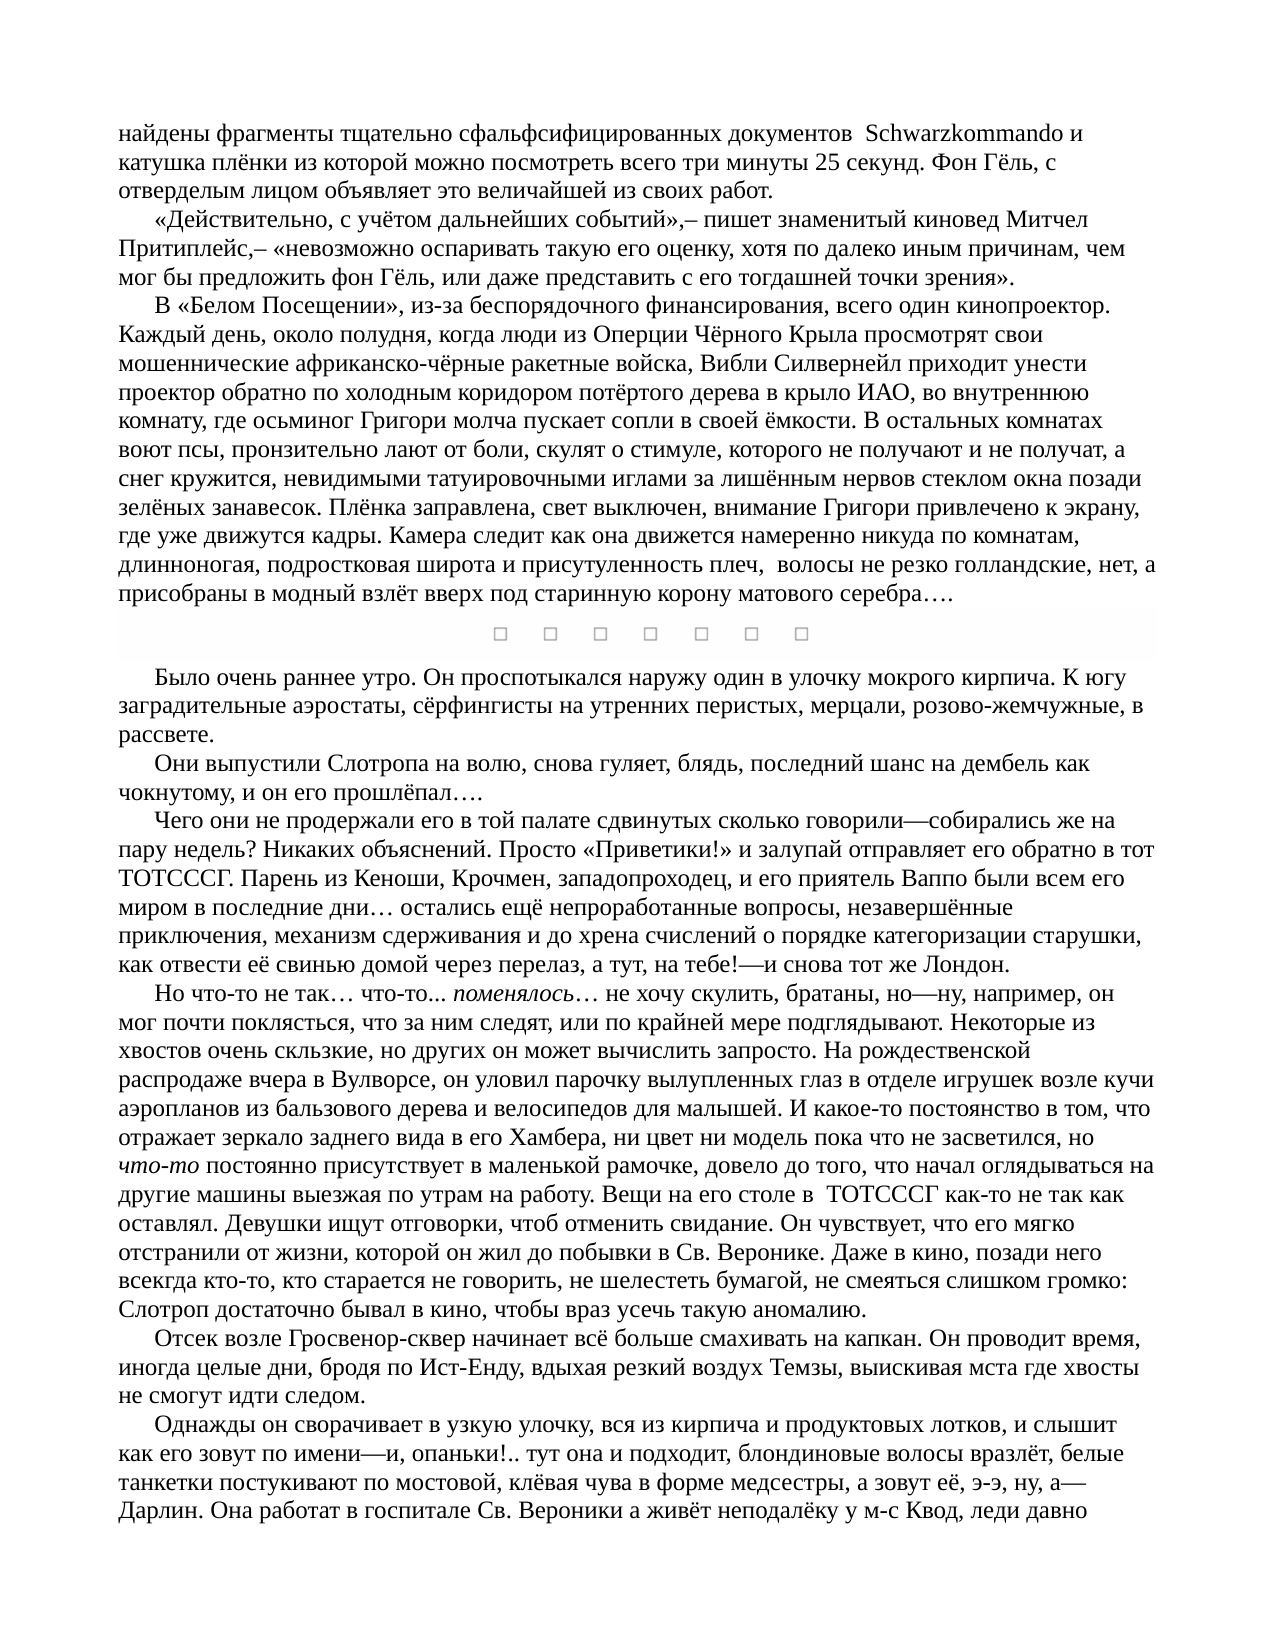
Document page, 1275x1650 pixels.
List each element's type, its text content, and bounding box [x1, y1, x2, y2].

text Было очень раннее утро. Он проспотыкался наружу один в улочку мокрого кирпича. К югу заградительные аэростаты, сёрфингисты на утренних перистых, мерцали, розово-жемчужные, в рассвете. [118, 662, 1157, 748]
text Отсек возле Гросвенор-сквер начинает всё больше смахивать на капкан. Он проводит время, иногда целые дни, бродя по Ист-Енду, вдыхая резкий воздух Темзы, выискивая мста где хвосты не смогут идти следом. [118, 1323, 1157, 1409]
text Но что-то не так… что-то... поменялось… не хочу скулить, братаны, но—ну, например, он мог почти поклясться, что за ним следят, или по крайней мере подглядывают. Некоторые из хвостов очень скльзкие, но других он может вычислить запросто. На рождественской распродаже вчера в Вулворсе, он уловил парочку вылупленных глаз в отделе игрушек возле кучи аэропланов из бальзового дерева и велосипедов для малышей. И какое-то постоянство в том, что отражает зеркало заднего вида в его Хамбера, ни цвет ни модель пока что не засветился, но что-то постоянно присутствует в маленькой рамочке, довело до того, что начал оглядываться на другие машины выезжая по утрам на работу. Вещи на его столе в ТОТСССГ как-то не так как оставлял. Девушки ищут отговорки, чтоб отменить свидание. Он чувствует, что его мягко отстранили от жизни, которой он жил до побывки в Св. Веронике. Даже в кино, позади него всекгда кто-то, кто старается не говорить, не шелестеть бумагой, не смеяться слишком громко: Слотроп достаточно бывал в кино, чтобы враз усечь такую аномалию. [118, 978, 1157, 1323]
text Они выпустили Слотропа на волю, снова гуляет, блядь, последний шанс на дембель как чокнутому, и он его прошлёпал…. [118, 748, 1157, 806]
text Чего они не продержали его в той палате сдвинутых сколько говорили—собирались же на пару недель? Никаких объяснений. Просто «Приветики!» и залупай отправляет его обратно в тот ТОТСССГ. Парень из Кеноши, Крочмен, западопроходец, и его приятель Ваппо были всем его миром в последние дни… остались ещё непроработанные вопросы, незавершённые приключения, механизм сдерживания и до хрена счислений о порядке категоризации старушки, как отвести её свинью домой через перелаз, а тут, на тебе!—и снова тот же Лондон. [118, 806, 1157, 978]
text найдены фрагменты тщательно сфальфсифицированных документов Schwarzkommando и катушка плёнки из которой можно посмотреть всего три минуты 25 секунд. Фон Гёль, с отверделым лицом объявляет это величайшей из своих работ. [118, 118, 1157, 204]
text В «Белом Посещении», из-за беспорядочного финансирования, всего один кинопроектор. Каждый день, около полудня, когда люди из Оперции Чёрного Крыла просмотрят свои мошеннические африканско-чёрные ракетные войска, Вибли Силвернейл приходит унести проектор обратно по холодным коридором потёртого дерева в крыло ИАО, во внутреннюю комнату, где осьминог Григори молча пускает сопли в своей ёмкости. В остальных комнатах воют псы, пронзительно лают от боли, скулят о стимуле, которого не получают и не получат, а снег кружится, невидимыми татуировочными иглами за лишённым нервов стеклом окна позади зелёных занавесок. Плёнка заправлена, свет выключен, внимание Григори привлечено к экрану, где уже движутся кадры. Камера следит как она движется намеренно никуда по комнатам, длинноногая, подростковая широта и присутуленность плеч, волосы не резко голландские, нет, а присобраны в модный взлёт вверх под старинную корону матового серебра…. [118, 291, 1157, 607]
text Однажды он сворачивает в узкую улочку, вся из кирпича и продуктовых лотков, и слышит как его зовут по имени—и, опаньки!.. тут она и подходит, блондиновые волосы вразлёт, белые танкетки постукивают по мостовой, клёвая чува в форме медсестры, а зовут её, э-э, ну, а—Дарлин. Она работат в госпитале Св. Вероники а живёт неподалёку у м-с Квод, леди давно [118, 1409, 1157, 1524]
text «Действительно, с учётом дальнейших событий»,– пишет знаменитый киновед Митчел Притиплейс,– «невозможно оспаривать такую его оценку, хотя по далеко иным причинам, чем мог бы предложить фон Гёль, или даже представить с его тогдашней точки зрения». [118, 204, 1157, 291]
picture [118, 607, 1157, 662]
